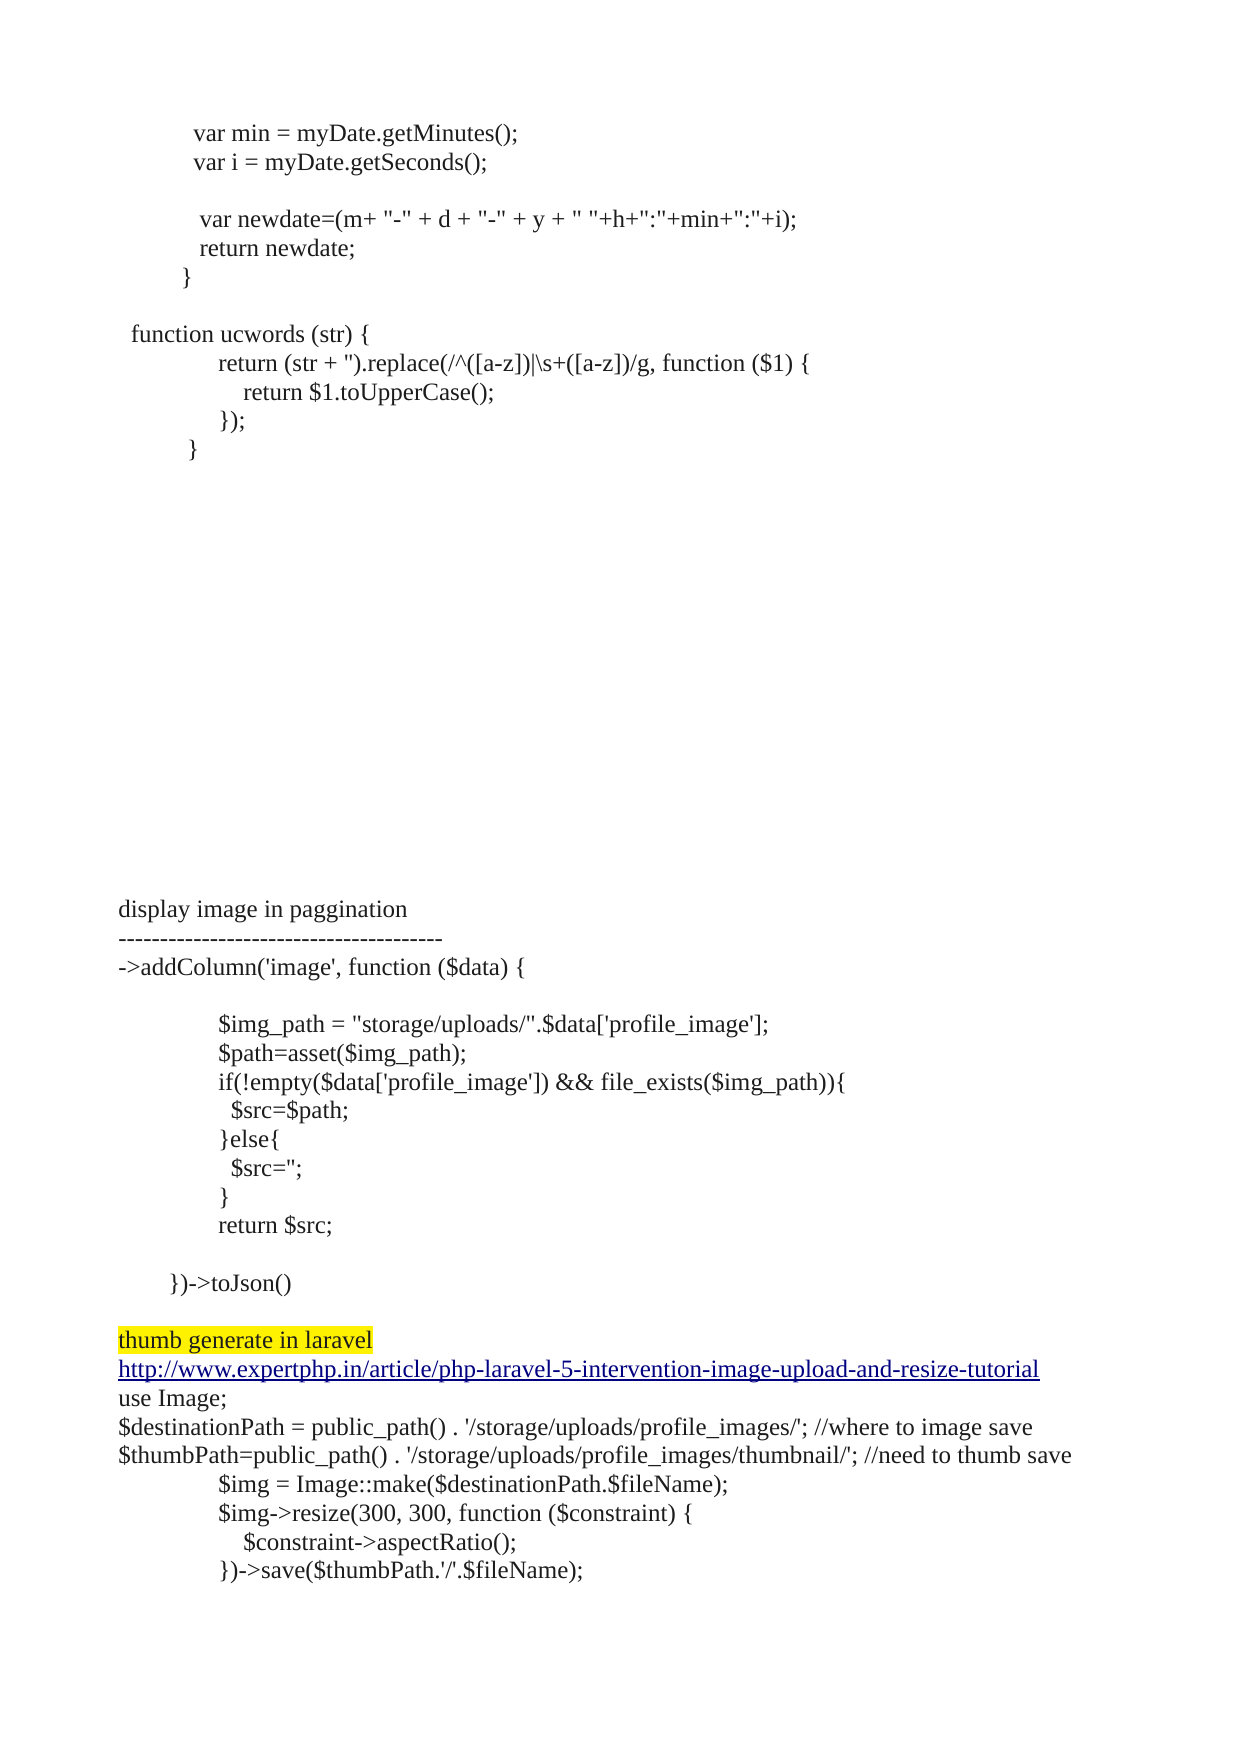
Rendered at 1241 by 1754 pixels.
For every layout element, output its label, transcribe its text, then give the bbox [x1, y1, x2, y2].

text })->toJson() [118, 1268, 1122, 1297]
text display image in paggination [118, 894, 1122, 923]
text }else{ [118, 1124, 1122, 1153]
text $constraint->aspectRatio(); [118, 1527, 1122, 1556]
text return (str + '').replace(/^([a-z])|\s+([a-z])/g, function ($1) { [118, 348, 1122, 377]
text var newdate=(m+ "-" + d + "-" + y + " "+h+":"+min+":"+i); [118, 204, 1122, 233]
text $src=$path; [118, 1096, 1122, 1124]
text } [118, 1182, 1122, 1211]
text var min = myDate.getMinutes(); [118, 118, 1122, 147]
text use Image; [118, 1383, 1122, 1412]
text return newdate; [118, 233, 1122, 262]
text $img->resize(300, 300, function ($constraint) { [118, 1498, 1122, 1527]
text return $src; [118, 1211, 1122, 1239]
text $destinationPath = public_path() . '/storage/uploads/profile_images/'; //where to image save [118, 1412, 1122, 1441]
text })->save($thumbPath.'/'.$fileName); [118, 1556, 1122, 1584]
text }); [118, 406, 1122, 434]
text http://www.expertphp.in/article/php-laravel-5-intervention-image-upload-and-resize-tutorial [118, 1354, 1122, 1383]
text return $1.toUpperCase(); [118, 377, 1122, 406]
text $path=asset($img_path); [118, 1038, 1122, 1067]
text var i = myDate.getSeconds(); [118, 147, 1122, 176]
text } [118, 434, 1122, 463]
text function ucwords (str) { [118, 319, 1122, 348]
text $thumbPath=public_path() . '/storage/uploads/profile_images/thumbnail/'; //need to thumb save [118, 1441, 1122, 1469]
text --------------------------------------- [118, 923, 1122, 952]
text thumb generate in laravel [118, 1326, 1122, 1354]
text ->addColumn('image', function ($data) { [118, 952, 1122, 981]
text $img = Image::make($destinationPath.$fileName); [118, 1469, 1122, 1498]
text $img_path = "storage/uploads/".$data['profile_image']; [118, 1009, 1122, 1038]
text if(!empty($data['profile_image']) && file_exists($img_path)){ [118, 1067, 1122, 1096]
text $src=''; [118, 1153, 1122, 1182]
text } [118, 262, 1122, 291]
